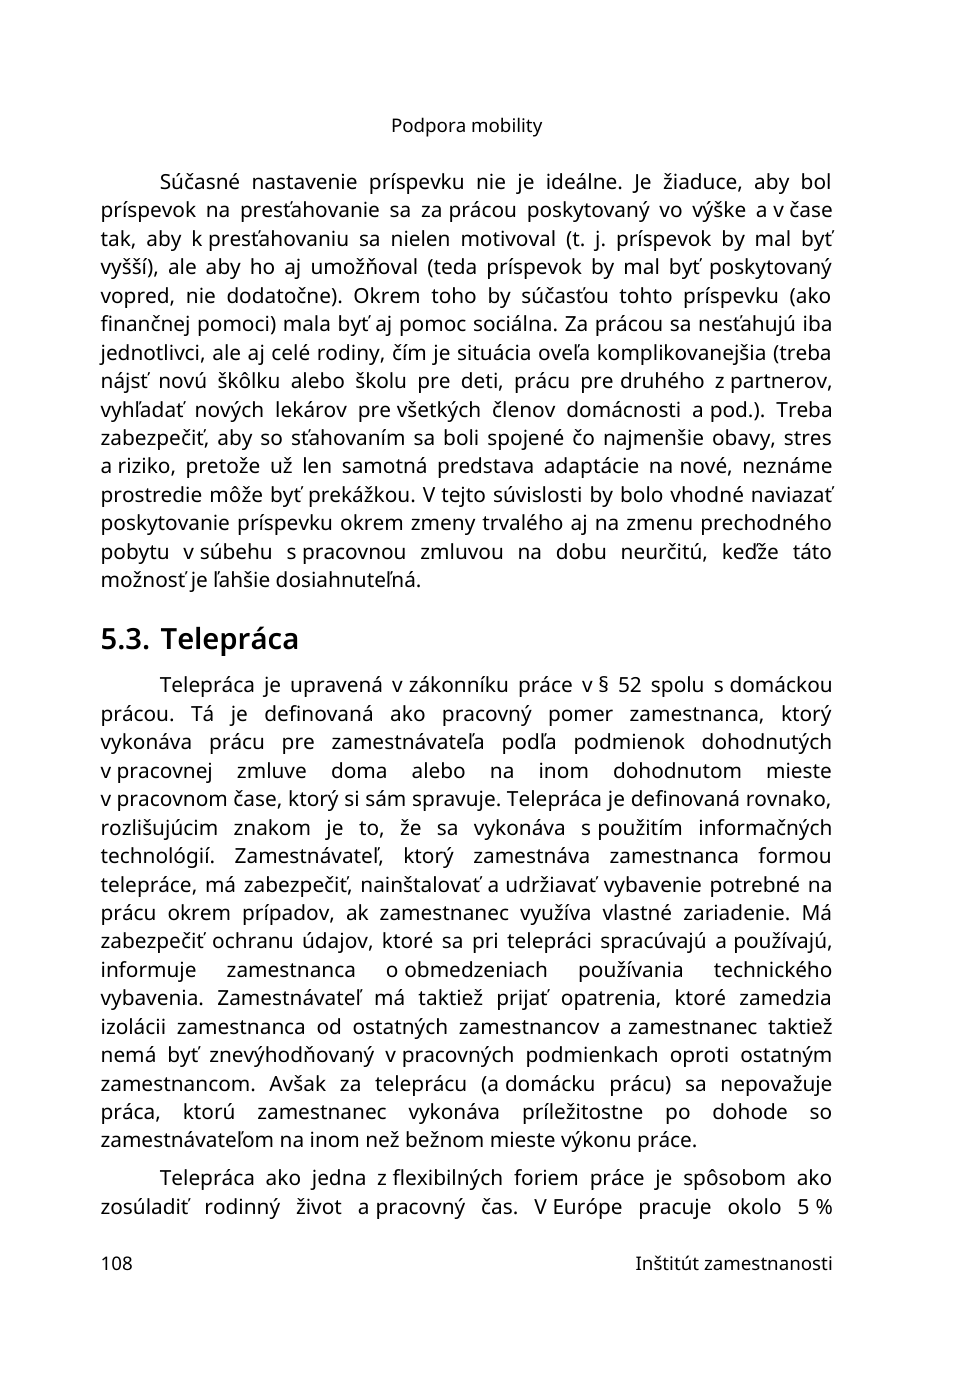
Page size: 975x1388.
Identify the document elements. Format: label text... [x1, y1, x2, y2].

text Telepráca ako jedna z flexibilných foriem práce je spôsobom ako zosúladiť rodinný život a pracovný čas. V Európe pracuje okolo 5 % [100, 1163, 833, 1220]
text Telepráca je upravená v zákonníku práce v § 52 spolu s domáckou prácou. Tá je definovaná ako pracovný pomer zamestnanca, ktorý vykonáva prácu pre zamestnávateľa podľa podmienok dohodnutých v pracovnej zmluve doma alebo na inom dohodnutom mieste v pracovnom čase, ktorý si sám spravuje. Telepráca je definovaná rovnako, rozlišujúcim znakom je to, že sa vykonáva s použitím informačných technológií. Zamestnávateľ, ktorý zamestnáva zamestnanca formou telepráce, má zabezpečiť, nainštalovať a udržiavať vybavenie potrebné na prácu okrem prípadov, ak zamestnanec využíva vlastné zariadenie. Má zabezpečiť ochranu údajov, ktoré sa pri telepráci spracúvajú a používajú, informuje zamestnanca o obmedzeniach používania technického vybavenia. Zamestnávateľ má taktiež prijať opatrenia, ktoré zamedzia izolácii zamestnanca od ostatných zamestnancov a zamestnanec taktiež nemá byť znevýhodňovaný v pracovných podmienkach oproti ostatným zamestnancom. Avšak za teleprácu (a domácku prácu) sa nepovažuje práca, ktorú zamestnanec vykonáva príležitostne po dohode so zamestnávateľom na inom než bežnom mieste výkonu práce. [100, 671, 833, 1154]
text Súčasné nastavenie príspevku nie je ideálne. Je žiaduce, aby bol príspevok na presťahovanie sa za prácou poskytovaný vo výške a v čase tak, aby k presťahovaniu sa nielen motivoval (t. j. príspevok by mal byť vyšší), ale aby ho aj umožňoval (teda príspevok by mal byť poskytovaný vopred, nie dodatočne). Okrem toho by súčasťou tohto príspevku (ako finančnej pomoci) mala byť aj pomoc sociálna. Za prácou sa nesťahujú iba jednotlivci, ale aj celé rodiny, čím je situácia oveľa komplikovanejšia (treba nájsť novú škôlku alebo školu pre deti, prácu pre druhého z partnerov, vyhľadať nových lekárov pre všetkých členov domácnosti a pod.). Treba zabezpečiť, aby so sťahovaním sa boli spojené čo najmenšie obavy, stres a riziko, pretože už len samotná predstava adaptácie na nové, neznáme prostredie môže byť prekážkou. V tejto súvislosti by bolo vhodné naviazať poskytovanie príspevku okrem zmeny trvalého aj na zmenu prechodného pobytu v súbehu s pracovnou zmluvou na dobu neurčitú, keďže táto možnosť je ľahšie dosiahnuteľná. [100, 167, 833, 594]
subtitle Telepráca [100, 618, 833, 658]
